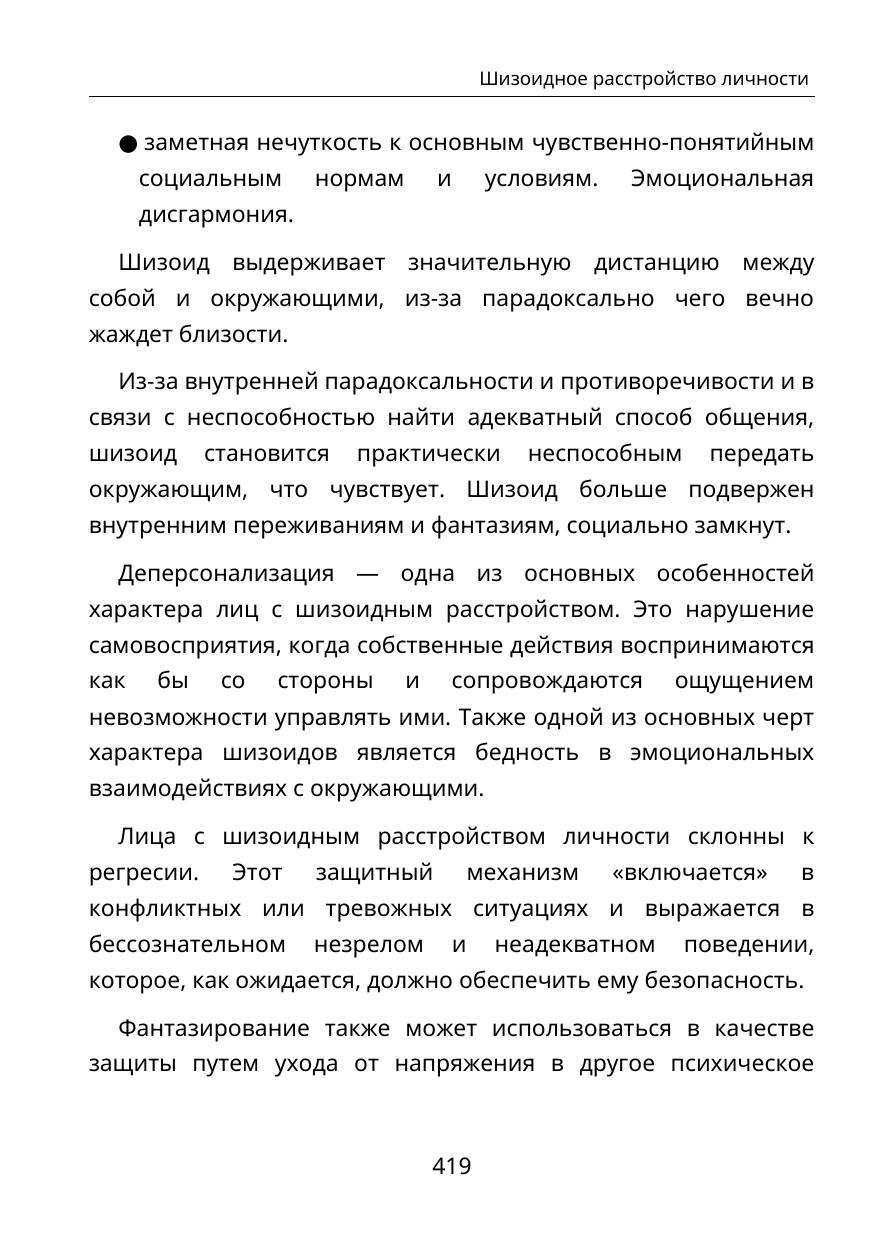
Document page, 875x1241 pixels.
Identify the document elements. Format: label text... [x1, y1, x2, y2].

text Деперсонализация — одна из основных особенностей характера лиц с шизоидным расстройством. Это нарушение самовосприятия, когда собственные действия воспринимаются как бы со стороны и сопровождаются ощущением невозможности управлять ими. Также одной из основных черт характера шизоидов является бедность в эмоциональных взаимодействиях с окружающими. [88, 557, 815, 803]
list заметная нечуткость к основным чувственно-понятийным социальным нормам и условиям. Эмоциональная дисгармония. [118, 126, 815, 229]
text Шизоид выдерживает значительную дистанцию между собой и окружающими, из-за парадоксально чего вечно жаждет близости. [88, 246, 815, 349]
text Фантазирование также может использоваться в качестве защиты путем ухода от напряжения в другое психическое [88, 1011, 815, 1079]
text Из-за внутренней парадоксальности и противоречивости и в связи с неспособностью найти адекватный способ общения, шизоид становится практически неспособным передать окружающим, что чувствует. Шизоид больше подвержен внутренним переживаниям и фантазиям, социально замкнут. [88, 365, 815, 540]
text Лица с шизоидным расстройством личности склонны к регресии. Этот защитный механизм «включается» в конфликтных или тревожных ситуациях и выражается в бессознательном незрелом и неадекватном поведении, которое, как ожидается, должно обеспечить ему безопасность. [88, 820, 815, 995]
